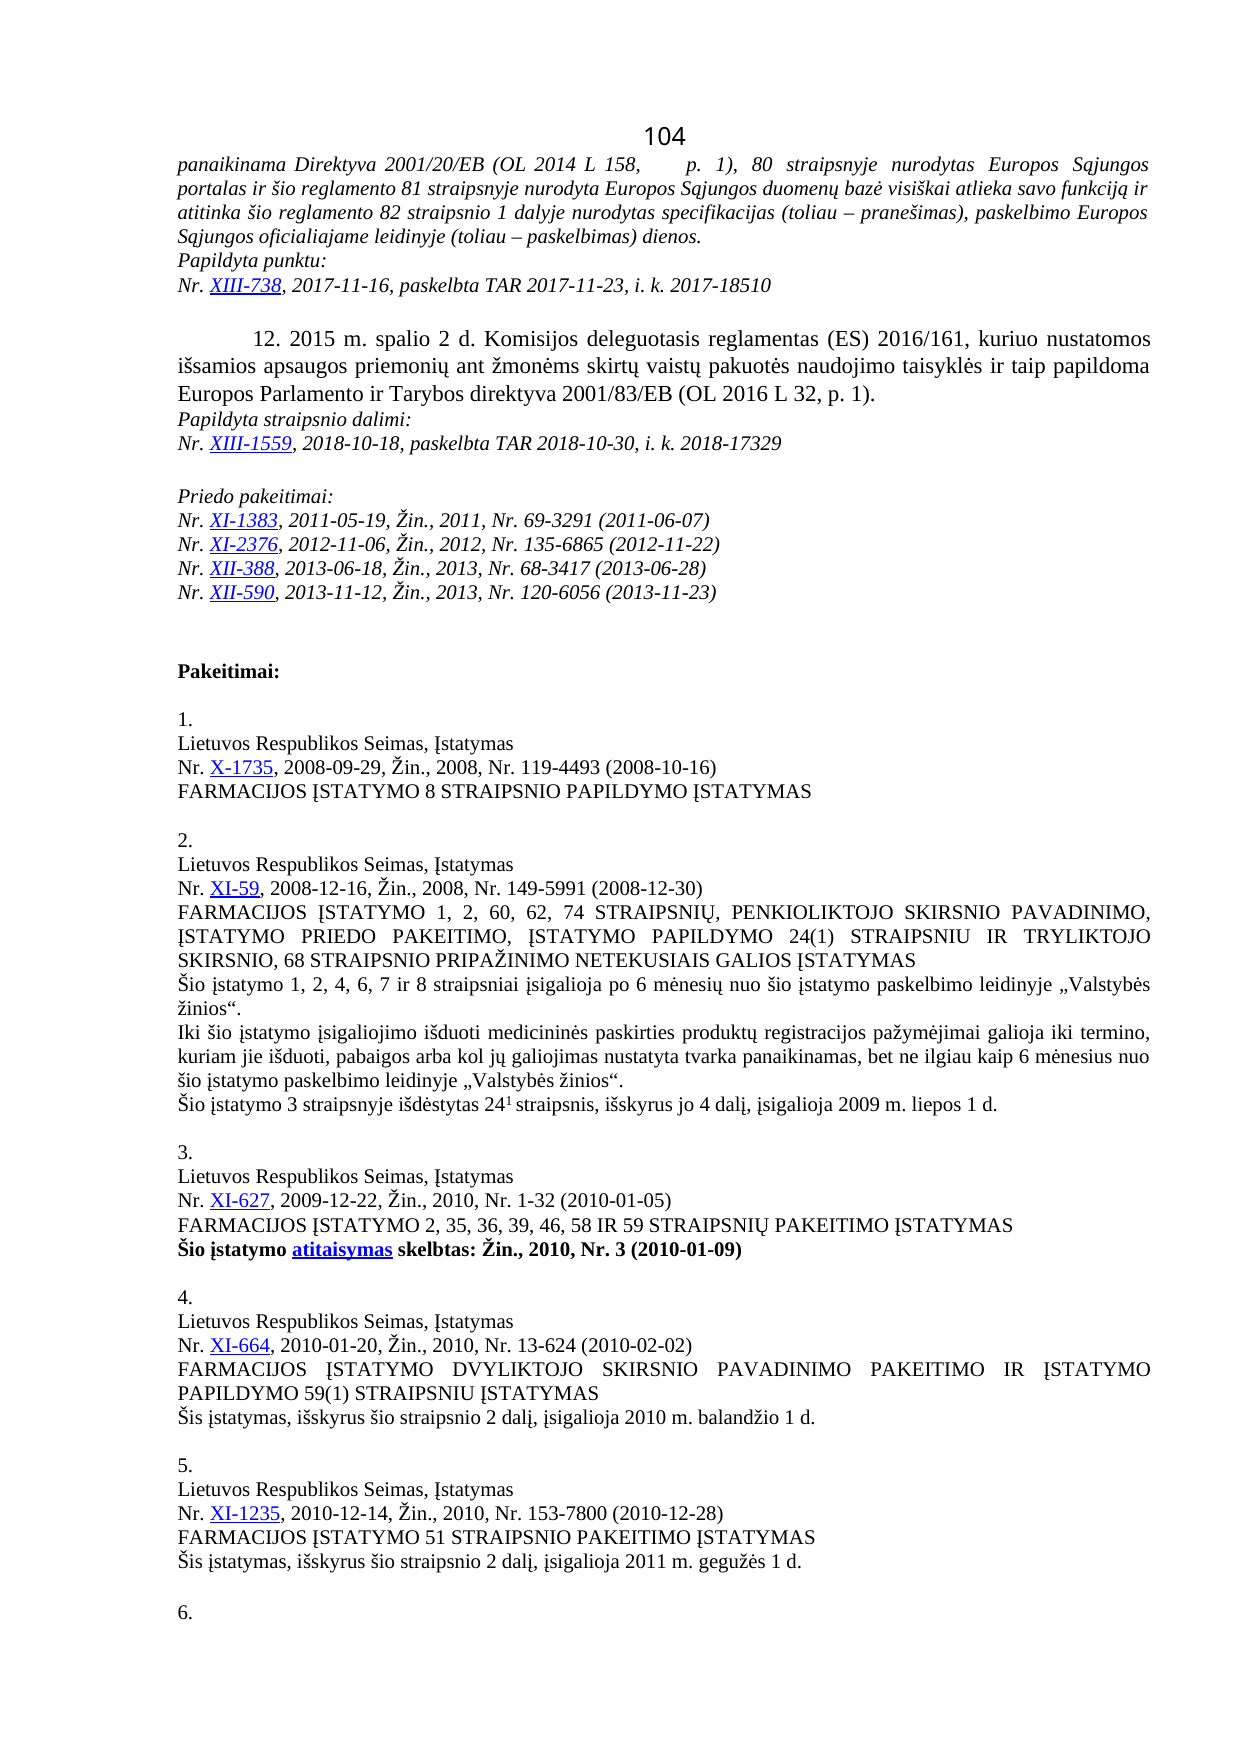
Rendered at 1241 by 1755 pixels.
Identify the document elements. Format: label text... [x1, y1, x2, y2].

text FARMACIJOS ĮSTATYMO 1, 2, 60, 62, 74 STRAIPSNIŲ, PENKIOLIKTOJO SKIRSNIO PAVADINIMO, ĮSTATYMO PRIEDO PAKEITIMO, ĮSTATYMO PAPILDYMO 24(1) STRAIPSNIU IR TRYLIKTOJO SKIRSNIO, 68 STRAIPSNIO PRIPAŽINIMO NETEKUSIAIS GALIOS ĮSTATYMAS [177, 900, 1152, 972]
text 5. [177, 1453, 1152, 1477]
text Lietuvos Respublikos Seimas, Įstatymas [177, 1164, 1152, 1188]
text Nr. XIII-1559, 2018-10-18, paskelbta TAR 2018-10-30, i. k. 2018-17329 [177, 431, 1152, 455]
text Nr. XI-1235, 2010-12-14, Žin., 2010, Nr. 153-7800 (2010-12-28) [177, 1501, 1152, 1525]
subtitle Šio įstatymo 1, 2, 4, 6, 7 ir 8 straipsniai įsigalioja po 6 mėnesių nuo šio įstatymo paskelbimo leidinyje „Valstybės žinios“. [177, 972, 1152, 1020]
text 1. [177, 707, 1152, 731]
text FARMACIJOS ĮSTATYMO 2, 35, 36, 39, 46, 58 IR 59 STRAIPSNIŲ PAKEITIMO ĮSTATYMAS [177, 1212, 1152, 1237]
text panaikinama Direktyva 2001/20/EB (OL 2014 L 158, p. 1), 80 straipsnyje nurodytas Europos Sąjungos portalas ir šio reglamento 81 straipsnyje nurodyta Europos Sąjungos duomenų bazė visiškai atlieka savo funkciją ir atitinka šio reglamento 82 straipsnio 1 dalyje nurodytas specifikacijas (toliau – pranešimas), paskelbimo Europos Sąjungos oficialiajame leidinyje (toliau – paskelbimas) dienos. [177, 152, 1152, 248]
text Šio įstatymo atitaisymas skelbtas: Žin., 2010, Nr. 3 (2010-01-09) [177, 1237, 1152, 1261]
text Nr. XIII-738, 2017-11-16, paskelbta TAR 2017-11-23, i. k. 2017-18510 [177, 272, 1152, 297]
text Nr. XII-388, 2013-06-18, Žin., 2013, Nr. 68-3417 (2013-06-28) [177, 556, 1152, 580]
text Nr. X-1735, 2008-09-29, Žin., 2008, Nr. 119-4493 (2008-10-16) [177, 755, 1152, 779]
subtitle Iki šio įstatymo įsigaliojimo išduoti medicininės paskirties produktų registracijos pažymėjimai galioja iki termino, kuriam jie išduoti, pabaigos arba kol jų galiojimas nustatyta tvarka panaikinamas, bet ne ilgiau kaip 6 mėnesius nuo šio įstatymo paskelbimo leidinyje „Valstybės žinios“. [177, 1020, 1152, 1092]
text Nr. XI-664, 2010-01-20, Žin., 2010, Nr. 13-624 (2010-02-02) [177, 1333, 1152, 1357]
text FARMACIJOS ĮSTATYMO DVYLIKTOJO SKIRSNIO PAVADINIMO PAKEITIMO IR ĮSTATYMO PAPILDYMO 59(1) STRAIPSNIU ĮSTATYMAS [177, 1357, 1152, 1405]
text Papildyta punktu: [177, 248, 1152, 272]
text Lietuvos Respublikos Seimas, Įstatymas [177, 852, 1152, 876]
text 3. [177, 1140, 1152, 1164]
text Šio įstatymo 3 straipsnyje išdėstytas 241 straipsnis, išskyrus jo 4 dalį, įsigalioja 2009 m. liepos 1 d. [177, 1092, 1152, 1116]
text Nr. XII-590, 2013-11-12, Žin., 2013, Nr. 120-6056 (2013-11-23) [177, 580, 1152, 604]
text 4. [177, 1285, 1152, 1309]
text Lietuvos Respublikos Seimas, Įstatymas [177, 1309, 1152, 1333]
text Lietuvos Respublikos Seimas, Įstatymas [177, 731, 1152, 755]
text 12. 2015 m. spalio 2 d. Komisijos deleguotasis reglamentas (ES) 2016/161, kuriuo nustatomos išsamios apsaugos priemonių ant žmonėms skirtų vaistų pakuotės naudojimo taisyklės ir taip papildoma Europos Parlamento ir Tarybos direktyva 2001/83/EB (OL 2016 L 32, p. 1). [177, 325, 1152, 407]
text Nr. XI-2376, 2012-11-06, Žin., 2012, Nr. 135-6865 (2012-11-22) [177, 532, 1152, 556]
text FARMACIJOS ĮSTATYMO 8 STRAIPSNIO PAPILDYMO ĮSTATYMAS [177, 779, 1152, 803]
text Nr. XI-1383, 2011-05-19, Žin., 2011, Nr. 69-3291 (2011-06-07) [177, 508, 1152, 532]
text FARMACIJOS ĮSTATYMO 51 STRAIPSNIO PAKEITIMO ĮSTATYMAS [177, 1525, 1152, 1549]
text 2. [177, 827, 1152, 852]
text Papildyta straipsnio dalimi: [177, 407, 1152, 431]
text Nr. XI-59, 2008-12-16, Žin., 2008, Nr. 149-5991 (2008-12-30) [177, 876, 1152, 900]
text Šis įstatymas, išskyrus šio straipsnio 2 dalį, įsigalioja 2011 m. gegužės 1 d. [177, 1549, 1152, 1573]
text Šis įstatymas, išskyrus šio straipsnio 2 dalį, įsigalioja 2010 m. balandžio 1 d. [177, 1405, 1152, 1429]
text Pakeitimai: [177, 659, 1152, 683]
text Lietuvos Respublikos Seimas, Įstatymas [177, 1477, 1152, 1501]
text Priedo pakeitimai: [177, 484, 1152, 508]
text Nr. XI-627, 2009-12-22, Žin., 2010, Nr. 1-32 (2010-01-05) [177, 1188, 1152, 1212]
text 6. [177, 1600, 1152, 1624]
